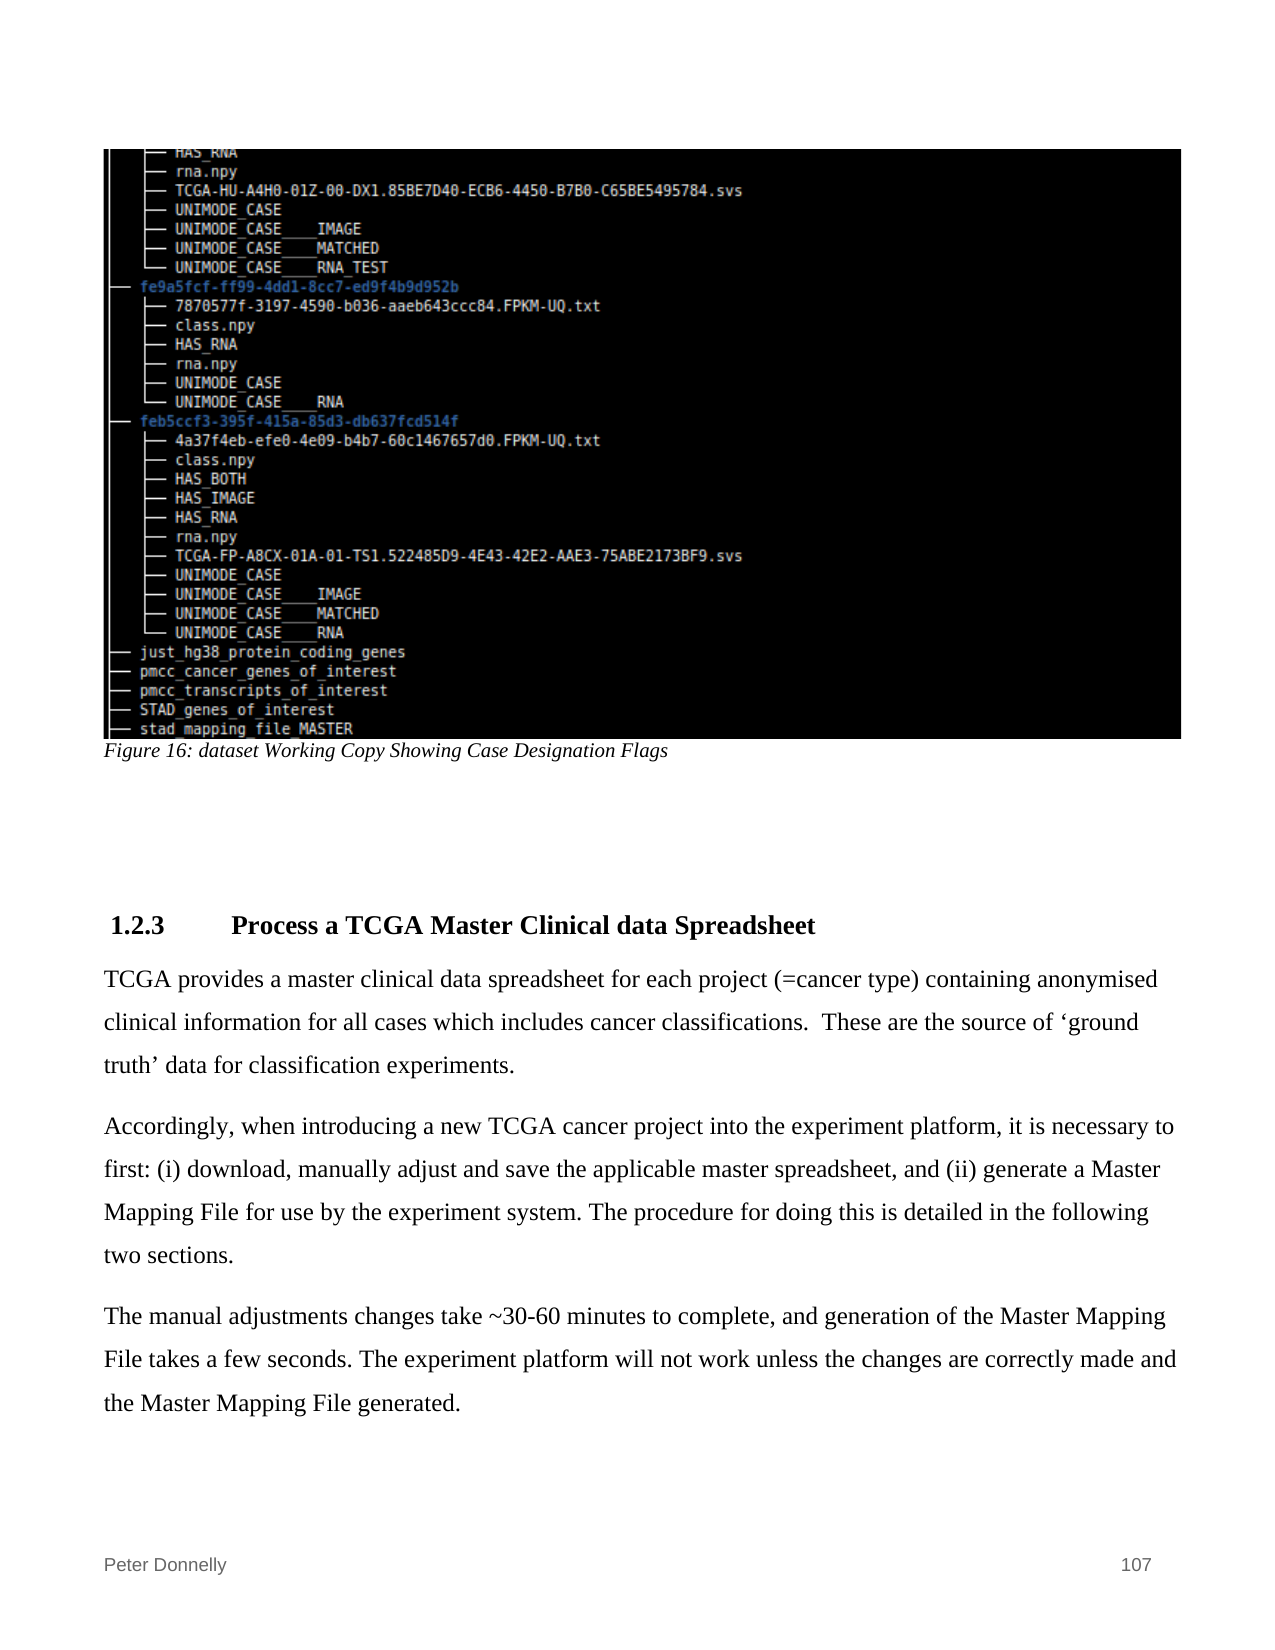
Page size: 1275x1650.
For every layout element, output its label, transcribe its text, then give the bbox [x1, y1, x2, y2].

text TCGA provides a master clinical data spreadsheet for each project (=cancer type) containing anonymised clinical information for all cases which includes cancer classifications. These are the source of ‘ground truth’ data for classification experiments. [103, 964, 1181, 1079]
subtitle Process a TCGA Master Clinical data Spreadsheet [103, 909, 1181, 941]
text Accordingly, when introducing a new TCGA cancer project into the experiment platform, it is necessary to first: (i) download, manually adjust and save the applicable master spreadsheet, and (ii) generate a Master Mapping File for use by the experiment system. The procedure for doing this is detailed in the following two sections. [103, 1111, 1181, 1269]
picture [103, 149, 1182, 739]
text The manual adjustments changes take ~30-60 minutes to complete, and generation of the Master Mapping File takes a few seconds. The experiment platform will not work unless the changes are correctly made and the Master Mapping File generated. [103, 1301, 1181, 1416]
text Figure 16: dataset Working Copy Showing Case Designation Flags [103, 739, 1181, 762]
